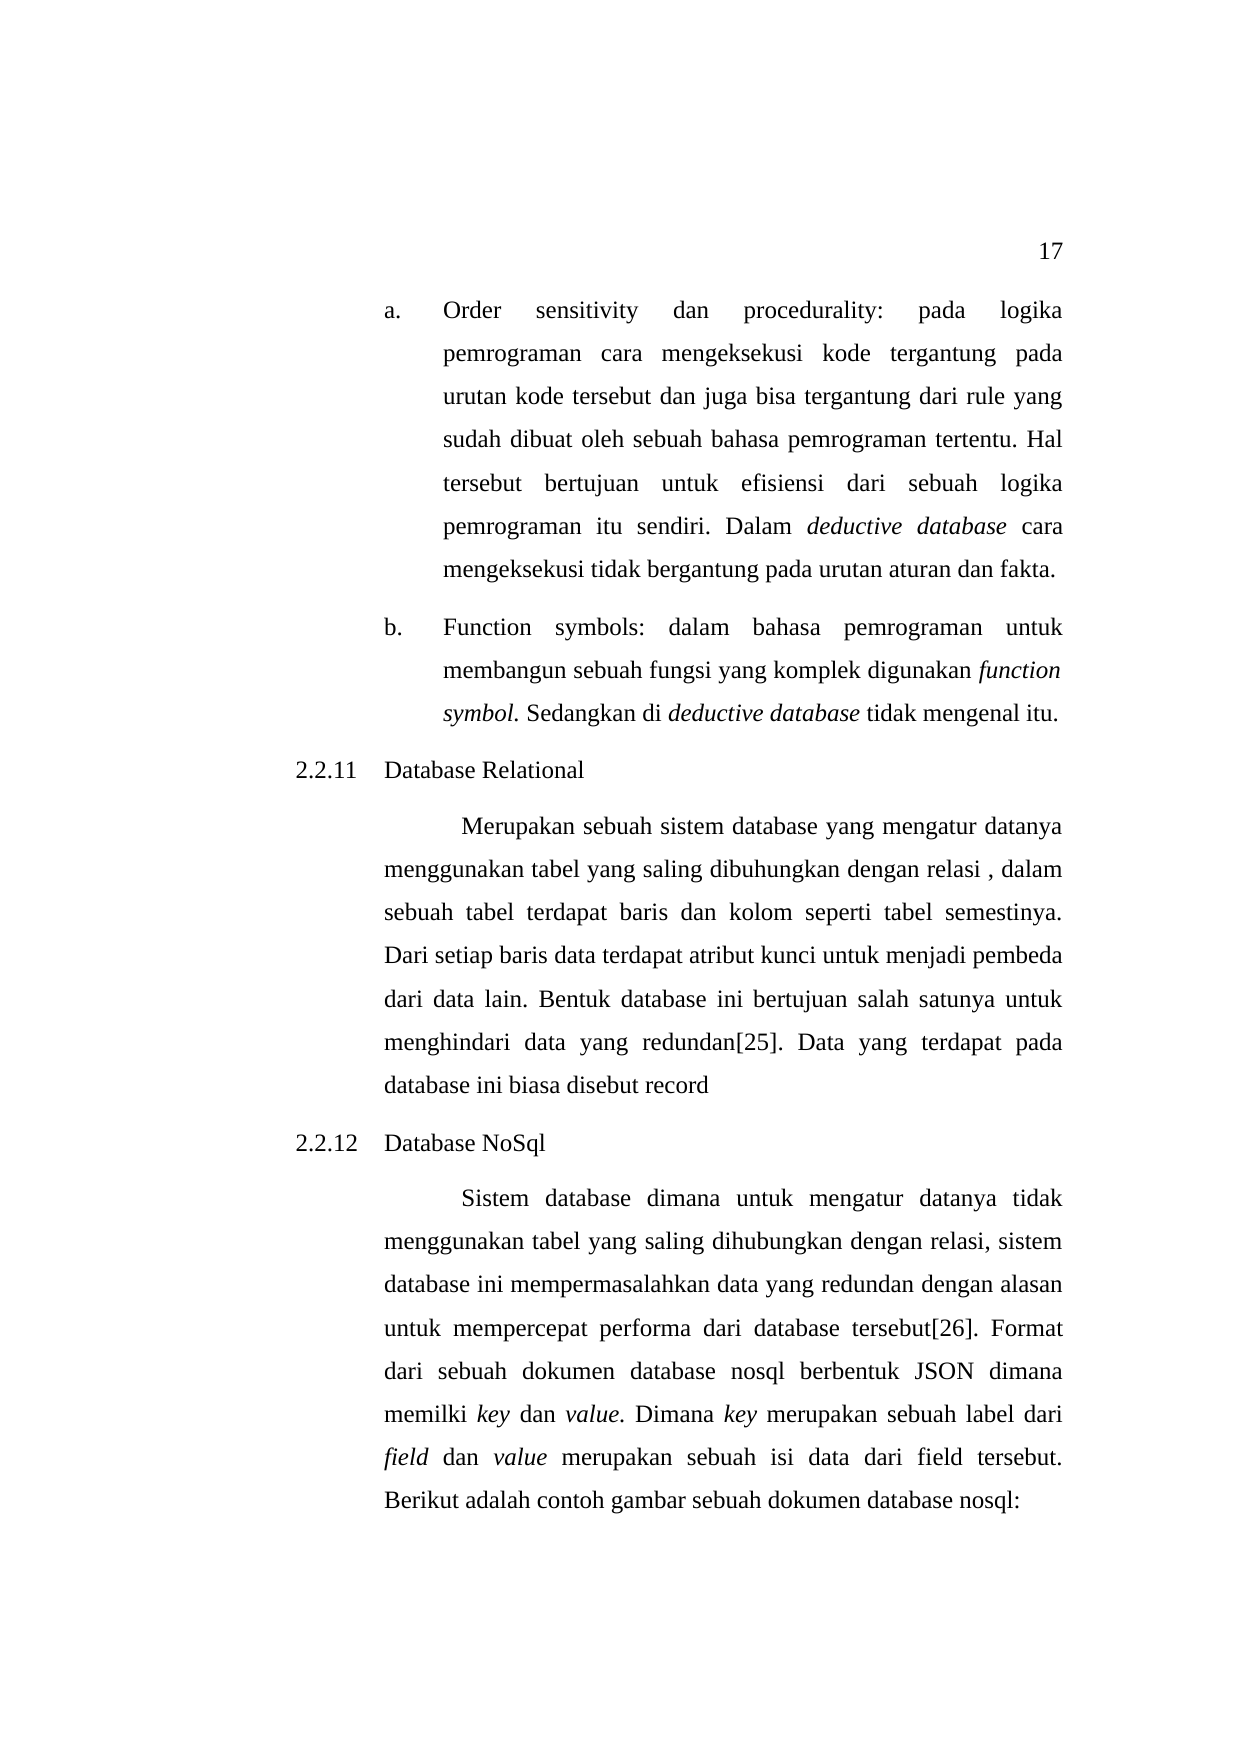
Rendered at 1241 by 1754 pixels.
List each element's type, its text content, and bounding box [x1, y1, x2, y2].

list Function symbols: dalam bahasa pemrograman untuk membangun sebuah fungsi yang komplek digunakan function symbol. Sedangkan di deductive database tidak mengenal itu. [384, 612, 1063, 727]
text Merupakan sebuah sistem database yang mengatur datanya menggunakan tabel yang saling dibuhungkan dengan relasi , dalam sebuah tabel terdapat baris dan kolom seperti tabel semestinya. Dari setiap baris data terdapat atribut kunci untuk menjadi pembeda dari data lain. Bentuk database ini bertujuan salah satunya untuk menghindari data yang redundan[25]. Data yang terdapat pada database ini biasa disebut record [384, 811, 1063, 1099]
list Order sensitivity dan procedurality: pada logika pemrograman cara mengeksekusi kode tergantung pada urutan kode tersebut dan juga bisa tergantung dari rule yang sudah dibuat oleh sebuah bahasa pemrograman tertentu. Hal tersebut bertujuan untuk efisiensi dari sebuah logika pemrograman itu sendiri. Dalam deductive database cara mengeksekusi tidak bergantung pada urutan aturan dan fakta. [384, 295, 1063, 583]
subtitle Database NoSql [295, 1128, 1063, 1156]
text Sistem database dimana untuk mengatur datanya tidak menggunakan tabel yang saling dihubungkan dengan relasi, sistem database ini mempermasalahkan data yang redundan dengan alasan untuk mempercepat performa dari database tersebut[26]. Format dari sebuah dokumen database nosql berbentuk JSON dimana memilki key dan value. Dimana key merupakan sebuah label dari field dan value merupakan sebuah isi data dari field tersebut. Berikut adalah contoh gambar sebuah dokumen database nosql: [384, 1183, 1063, 1514]
subtitle Database Relational [295, 756, 1063, 784]
